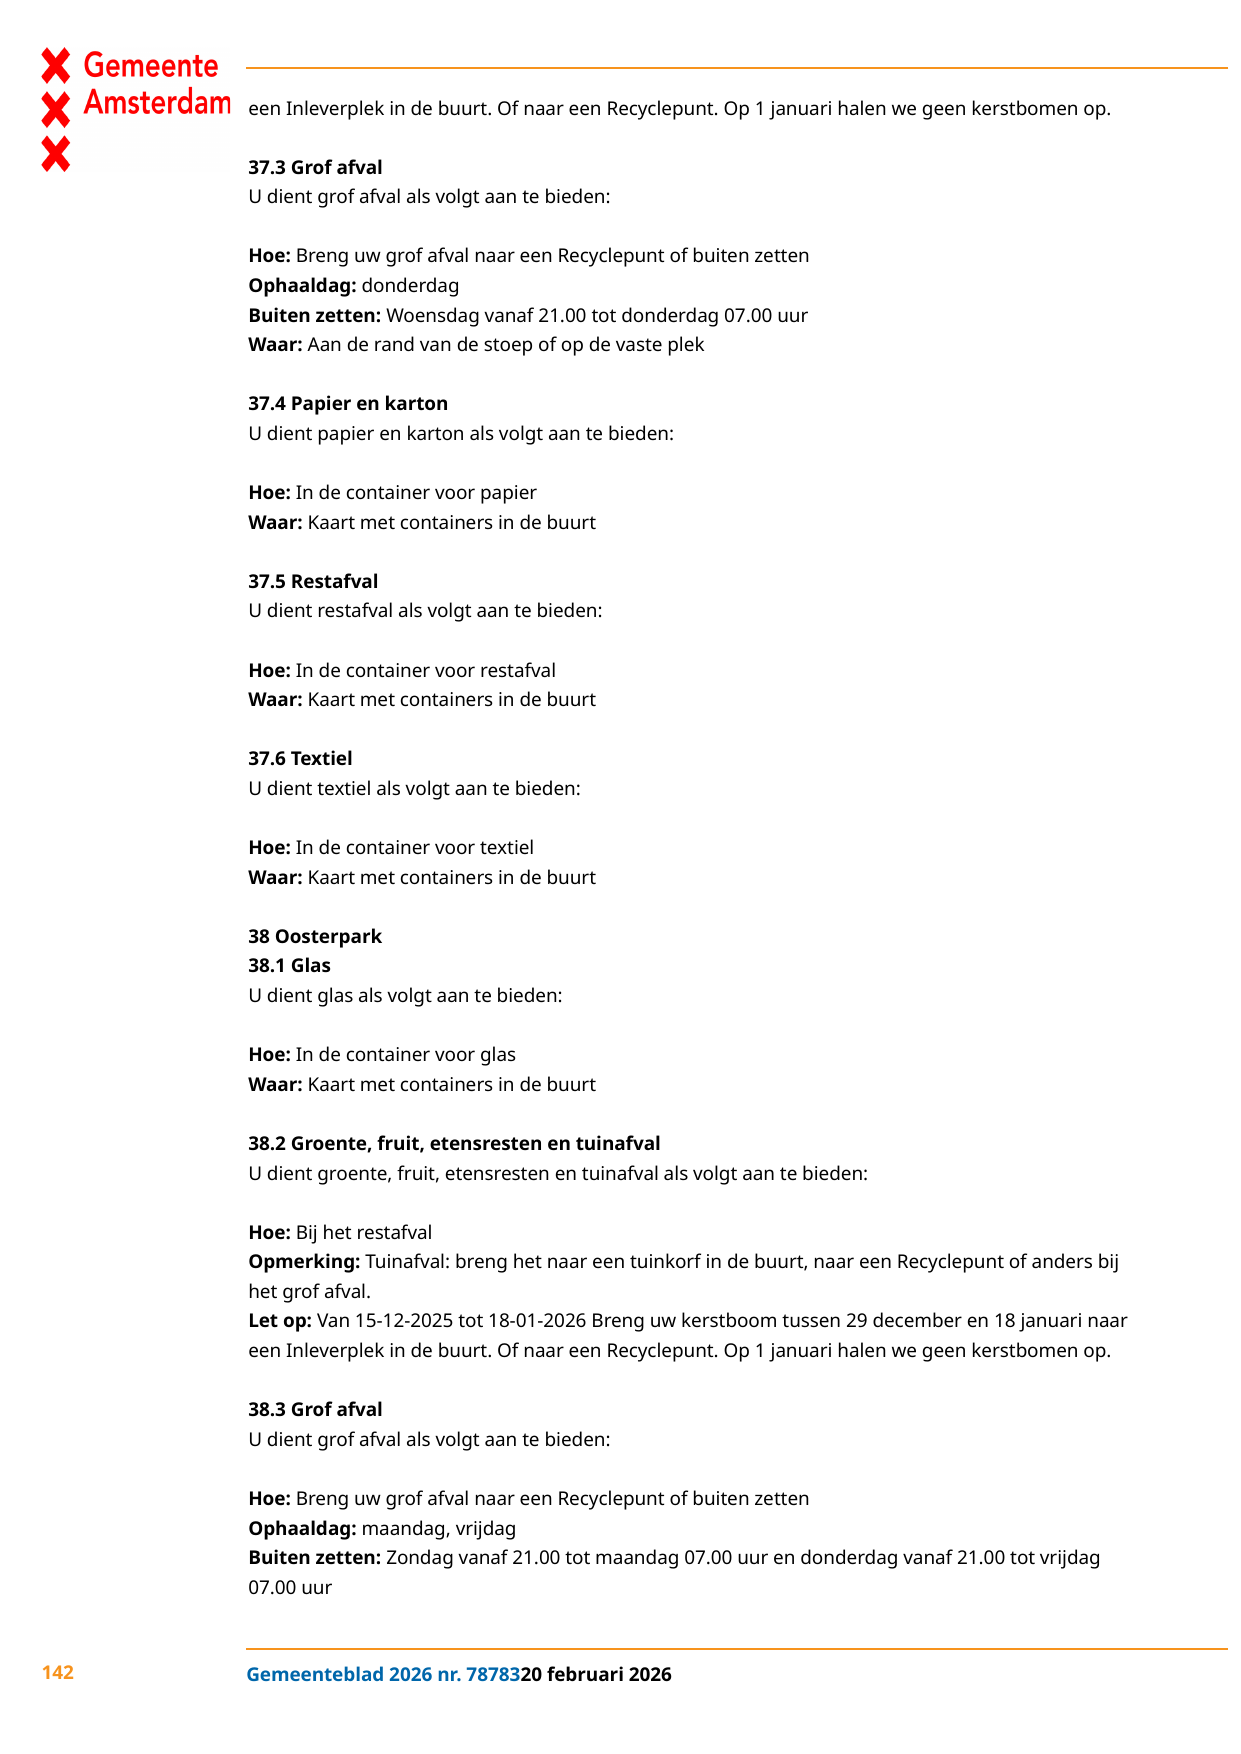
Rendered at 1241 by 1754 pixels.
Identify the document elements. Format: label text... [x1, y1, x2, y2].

text 37.4 Papier en karton [248, 391, 1152, 416]
text U dient groente, fruit, etensresten en tuinafval als volgt aan te bieden: [248, 1160, 1152, 1186]
text Buiten zetten: Zondag vanaf 21.00 tot maandag 07.00 uur en donderdag vanaf 21.00 tot vrijdag 07.00 uur [248, 1544, 1152, 1600]
text Hoe: In de container voor textiel [248, 834, 1152, 860]
text 37.3 Grof afval [248, 154, 1152, 180]
text U dient restafval als volgt aan te bieden: [248, 598, 1152, 623]
text Ophaaldag: donderdag [248, 272, 1152, 298]
picture [41, 47, 231, 172]
text Waar: Kaart met containers in de buurt [248, 686, 1152, 712]
text 37.5 Restafval [248, 568, 1152, 594]
text Waar: Kaart met containers in de buurt [248, 509, 1152, 535]
text U dient grof afval als volgt aan te bieden: [248, 1426, 1152, 1452]
text Hoe: In de container voor papier [248, 479, 1152, 505]
text Let op: Van 15-12-2025 tot 18-01-2026 Breng uw kerstboom tussen 29 december en 18 januari naar een Inleverplek in de buurt. Of naar een Recyclepunt. Op 1 januari halen we geen kerstbomen op. [248, 1308, 1152, 1363]
text 37.6 Textiel [248, 746, 1152, 771]
text Hoe: In de container voor glas [248, 1041, 1152, 1067]
text Hoe: Breng uw grof afval naar een Recyclepunt of buiten zetten [248, 1485, 1152, 1511]
text Hoe: Bij het restafval [248, 1219, 1152, 1245]
text Opmerking: Tuinafval: breng het naar een tuinkorf in de buurt, naar een Recyclepunt of anders bij het grof afval. [248, 1248, 1152, 1304]
text Hoe: In de container voor restafval [248, 657, 1152, 683]
text U dient papier en karton als volgt aan te bieden: [248, 420, 1152, 446]
text U dient glas als volgt aan te bieden: [248, 982, 1152, 1008]
text een Inleverplek in de buurt. Of naar een Recyclepunt. Op 1 januari halen we geen kerstbomen op. [248, 95, 1152, 121]
text U dient grof afval als volgt aan te bieden: [248, 183, 1152, 209]
text Waar: Kaart met containers in de buurt [248, 864, 1152, 890]
text Hoe: Breng uw grof afval naar een Recyclepunt of buiten zetten [248, 243, 1152, 268]
text 38.3 Grof afval [248, 1396, 1152, 1422]
text Buiten zetten: Woensdag vanaf 21.00 tot donderdag 07.00 uur [248, 302, 1152, 328]
text Ophaaldag: maandag, vrijdag [248, 1515, 1152, 1541]
text Waar: Aan de rand van de stoep of op de vaste plek [248, 331, 1152, 357]
text 38.1 Glas [248, 953, 1152, 978]
text U dient textiel als volgt aan te bieden: [248, 775, 1152, 801]
text 38.2 Groente, fruit, etensresten en tuinafval [248, 1130, 1152, 1156]
text Waar: Kaart met containers in de buurt [248, 1071, 1152, 1097]
text 38 Oosterpark [248, 923, 1152, 949]
